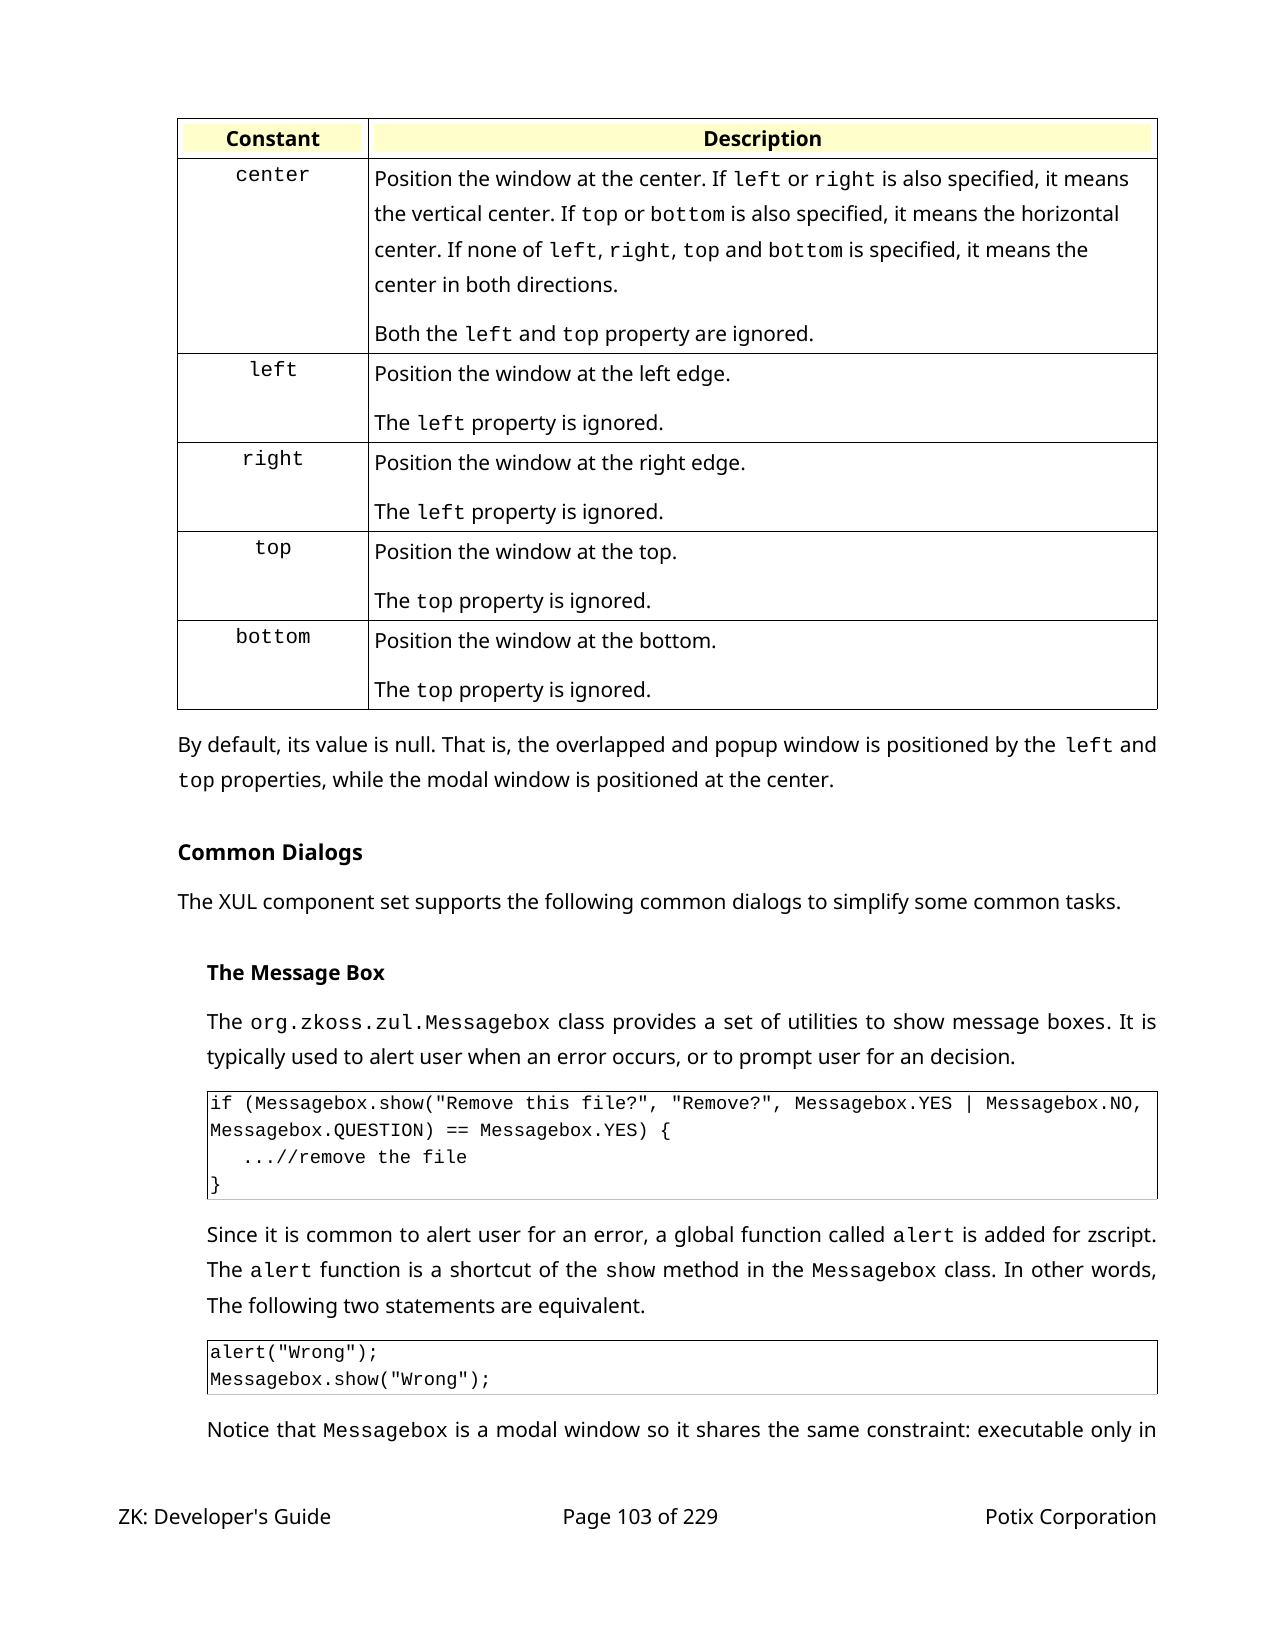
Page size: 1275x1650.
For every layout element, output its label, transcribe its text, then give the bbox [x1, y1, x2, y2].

subtitle The Message Box [207, 958, 1157, 986]
table_cell Position the window at the left edge. The left property is ignored. [369, 354, 1157, 442]
table_cell center [178, 159, 368, 353]
table_cell Position the window at the right edge. The left property is ignored. [369, 443, 1157, 531]
text Notice that Messagebox is a modal window so it shares the same constraint: executable only in [207, 1415, 1157, 1443]
text alert("Wrong"); [208, 1341, 1157, 1364]
text The org.zkoss.zul.Messagebox class provides a set of utilities to show message boxes. It is typically used to alert user when an error occurs, or to prompt user for an decision. [207, 1007, 1157, 1071]
text if (Messagebox.show("Remove this file?", "Remove?", Messagebox.YES | Messagebox.NO, Messagebox.QUESTION) == Messagebox.YES) { [208, 1092, 1157, 1142]
table_cell top [178, 532, 368, 620]
text Since it is common to alert user for an error, a global function called alert is added for zscript. The alert function is a shortcut of the show method in the Messagebox class. In other words, The following two statements are equivalent. [207, 1220, 1157, 1319]
text The XUL component set supports the following common dialogs to simplify some common tasks. [177, 887, 1157, 915]
table_cell Position the window at the top. The top property is ignored. [369, 532, 1157, 620]
text } [208, 1172, 1157, 1199]
table_cell right [178, 443, 368, 531]
table_header Constant [178, 119, 368, 158]
text Messagebox.show("Wrong"); [208, 1367, 1157, 1394]
text ...//remove the file [208, 1145, 1157, 1169]
table_header Description [369, 119, 1157, 158]
subtitle Common Dialogs [177, 837, 1157, 867]
table_cell Position the window at the bottom. The top property is ignored. [369, 621, 1157, 709]
text By default, its value is null. That is, the overlapped and popup window is positioned by the left and top properties, while the modal window is positioned at the center. [177, 730, 1157, 794]
table_cell bottom [178, 621, 368, 709]
table_cell Position the window at the center. If left or right is also specified, it means the vertical center. If top or bottom is also specified, it means the horizontal center. If none of left, right, top and bottom is specified, it means the center in both directions. Both the left and top property are ignored. [369, 159, 1157, 353]
table_cell left [178, 354, 368, 442]
